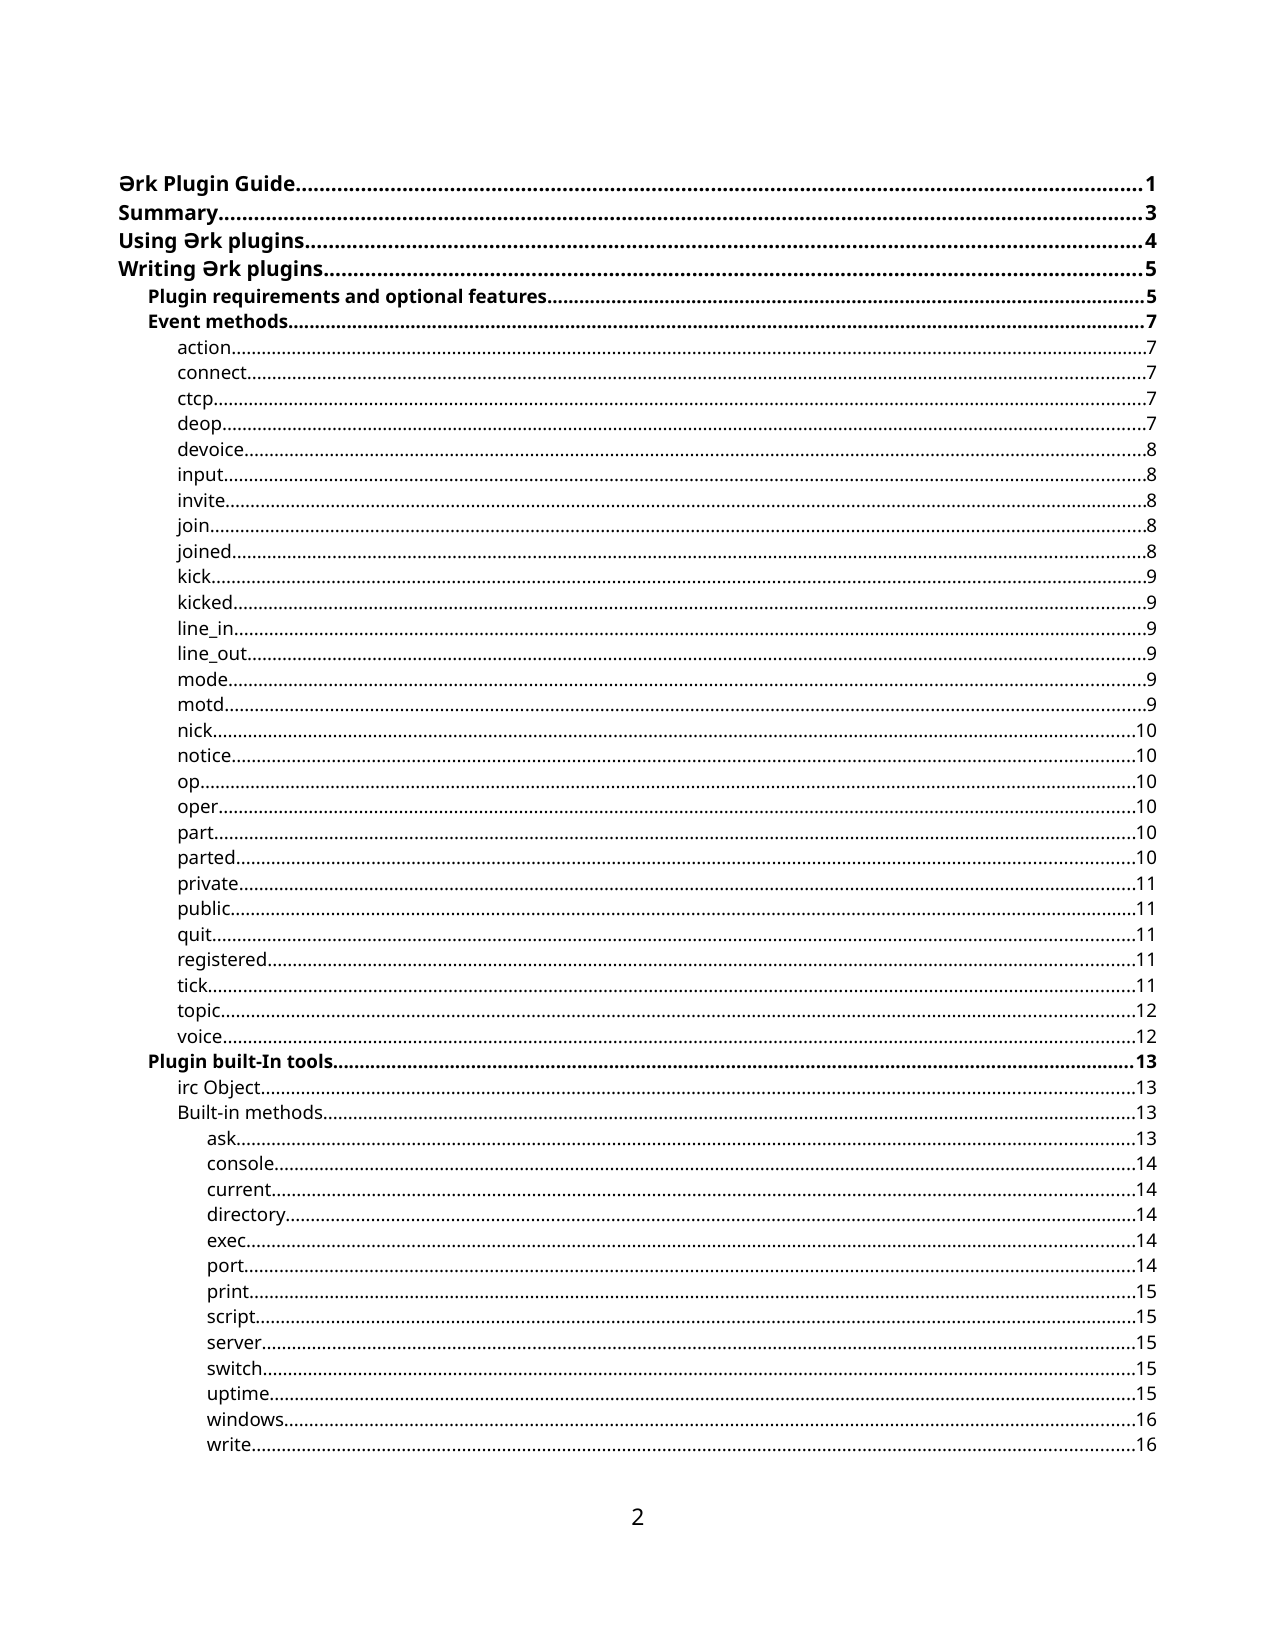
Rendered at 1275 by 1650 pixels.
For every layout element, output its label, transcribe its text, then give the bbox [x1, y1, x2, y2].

text topic 12 [177, 998, 1157, 1023]
text oper 10 [177, 793, 1157, 819]
text deop 7 [177, 411, 1157, 436]
text quit 11 [177, 921, 1157, 947]
text irc Object 13 [177, 1074, 1157, 1100]
text Plugin built-In tools 13 [148, 1049, 1157, 1074]
text registered 11 [177, 947, 1157, 972]
text directory 14 [207, 1202, 1157, 1227]
text Using Ərk plugins 4 [118, 226, 1157, 254]
text join 8 [177, 513, 1157, 538]
text server 15 [207, 1329, 1157, 1355]
text Summary 3 [118, 198, 1157, 226]
text mode 9 [177, 666, 1157, 691]
text console 14 [207, 1151, 1157, 1176]
text windows 16 [207, 1406, 1157, 1431]
text notice 10 [177, 742, 1157, 768]
text ask 13 [207, 1125, 1157, 1151]
text nick 10 [177, 717, 1157, 742]
text ctcp 7 [177, 385, 1157, 411]
text Ərk Plugin Guide 1 [118, 169, 1157, 198]
text part 10 [177, 819, 1157, 844]
text line_out 9 [177, 640, 1157, 666]
text Event methods 7 [148, 308, 1157, 334]
text kick 9 [177, 564, 1157, 589]
text connect 7 [177, 359, 1157, 385]
text uptime 15 [207, 1380, 1157, 1406]
text voice 12 [177, 1023, 1157, 1049]
text input 8 [177, 462, 1157, 487]
text invite 8 [177, 487, 1157, 513]
text print 15 [207, 1278, 1157, 1304]
text Plugin requirements and optional features 5 [148, 283, 1157, 308]
text port 14 [207, 1253, 1157, 1278]
text exec 14 [207, 1227, 1157, 1253]
text public 11 [177, 896, 1157, 921]
text op 10 [177, 768, 1157, 793]
text script 15 [207, 1304, 1157, 1329]
text private 11 [177, 870, 1157, 896]
text action 7 [177, 334, 1157, 359]
text parted 10 [177, 844, 1157, 870]
text kicked 9 [177, 589, 1157, 615]
text write 16 [207, 1431, 1157, 1457]
text joined 8 [177, 538, 1157, 564]
text devoice 8 [177, 436, 1157, 462]
text tick 11 [177, 972, 1157, 998]
text Writing Ərk plugins 5 [118, 254, 1157, 283]
text Built-in methods 13 [177, 1100, 1157, 1125]
text current 14 [207, 1176, 1157, 1202]
text motd 9 [177, 691, 1157, 717]
text switch 15 [207, 1355, 1157, 1380]
text line_in 9 [177, 615, 1157, 640]
